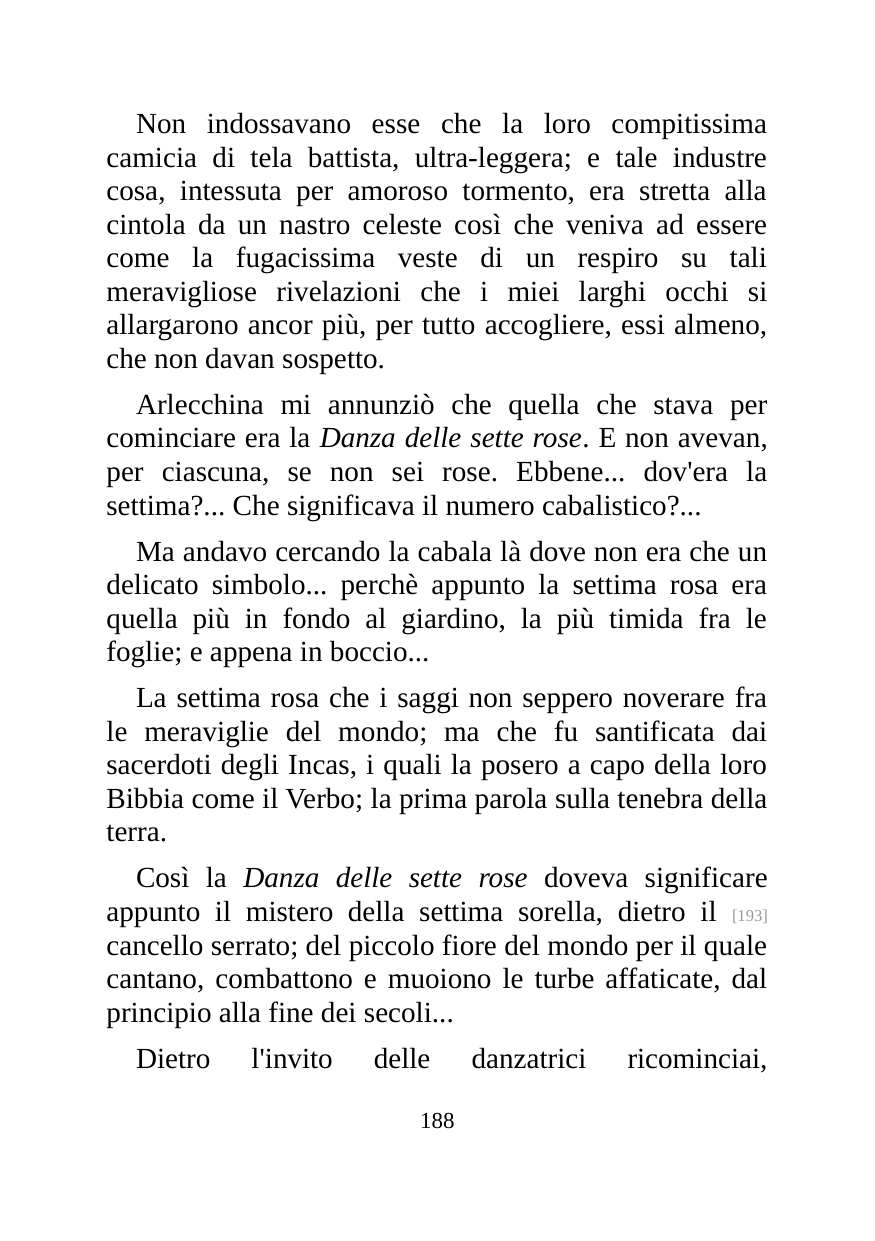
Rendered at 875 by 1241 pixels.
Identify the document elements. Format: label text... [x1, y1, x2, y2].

text Arlecchina mi annunziò che quella che stava per cominciare era la Danza delle sette rose. E non avevan, per ciascuna, se non sei rose. Ebbene... dov'era la settima?... Che significava il numero cabalistico?... [106, 387, 768, 521]
text Dietro l'invito delle danzatrici ricominciai, [106, 1041, 768, 1074]
text Così la Danza delle sette rose doveva significare appunto il mistero della settima sorella, dietro il [193] cancello serrato; del piccolo fiore del mondo per il quale cantano, combattono e muoiono le turbe affaticate, dal principio alla fine dei secoli... [106, 861, 768, 1028]
text Non indossavano esse che la loro compitissima camicia di tela battista, ultra-leggera; e tale industre cosa, intessuta per amoroso tormento, era stretta alla cintola da un nastro celeste così che veniva ad essere come la fugacissima veste di un respiro su tali meravigliose rivelazioni che i miei larghi occhi si allargarono ancor più, per tutto accogliere, essi almeno, che non davan sospetto. [106, 106, 768, 374]
text Ma andavo cercando la cabala là dove non era che un delicato simbolo... perchè appunto la settima rosa era quella più in fondo al giardino, la più timida fra le foglie; e appena in boccio... [106, 534, 768, 668]
text La settima rosa che i saggi non seppero noverare fra le meraviglie del mondo; ma che fu santificata dai sacerdoti degli Incas, i quali la posero a capo della loro Bibbia come il Verbo; la prima parola sulla tenebra della terra. [106, 680, 768, 848]
